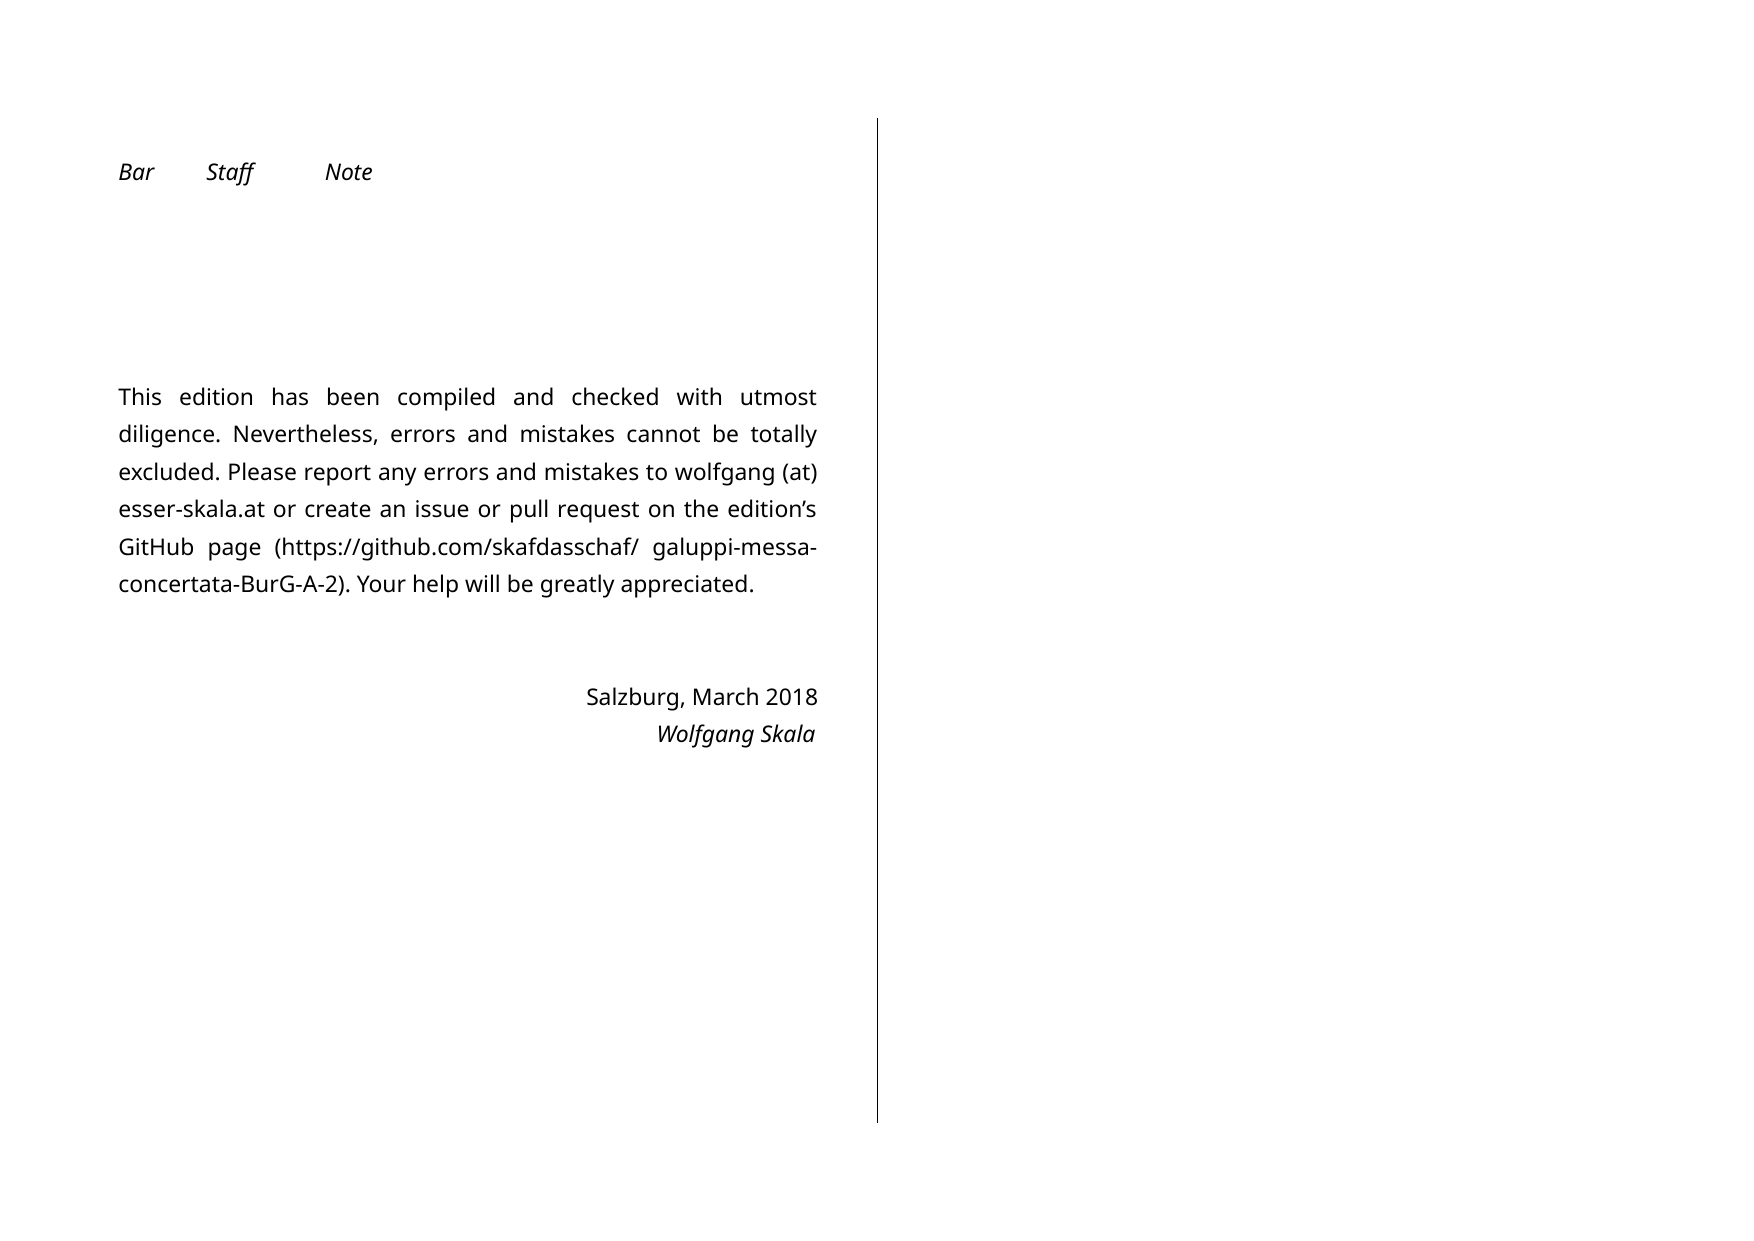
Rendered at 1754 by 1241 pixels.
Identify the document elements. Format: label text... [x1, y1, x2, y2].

text Salzburg, March 2018 Wolfgang Skala [118, 681, 818, 749]
text This edition has been compiled and checked with utmost diligence. Nevertheless, errors and mistakes cannot be totally excluded. Please report any errors and mistakes to wolfgang (at) esser-skala.at or create an issue or pull request on the edition’s GitHub page (https://github.com/skafdasschaf/ galuppi-messa-concertata-BurG-A-2). Your help will be greatly appreciated. [118, 381, 818, 599]
text Bar Staff Note [118, 156, 818, 337]
